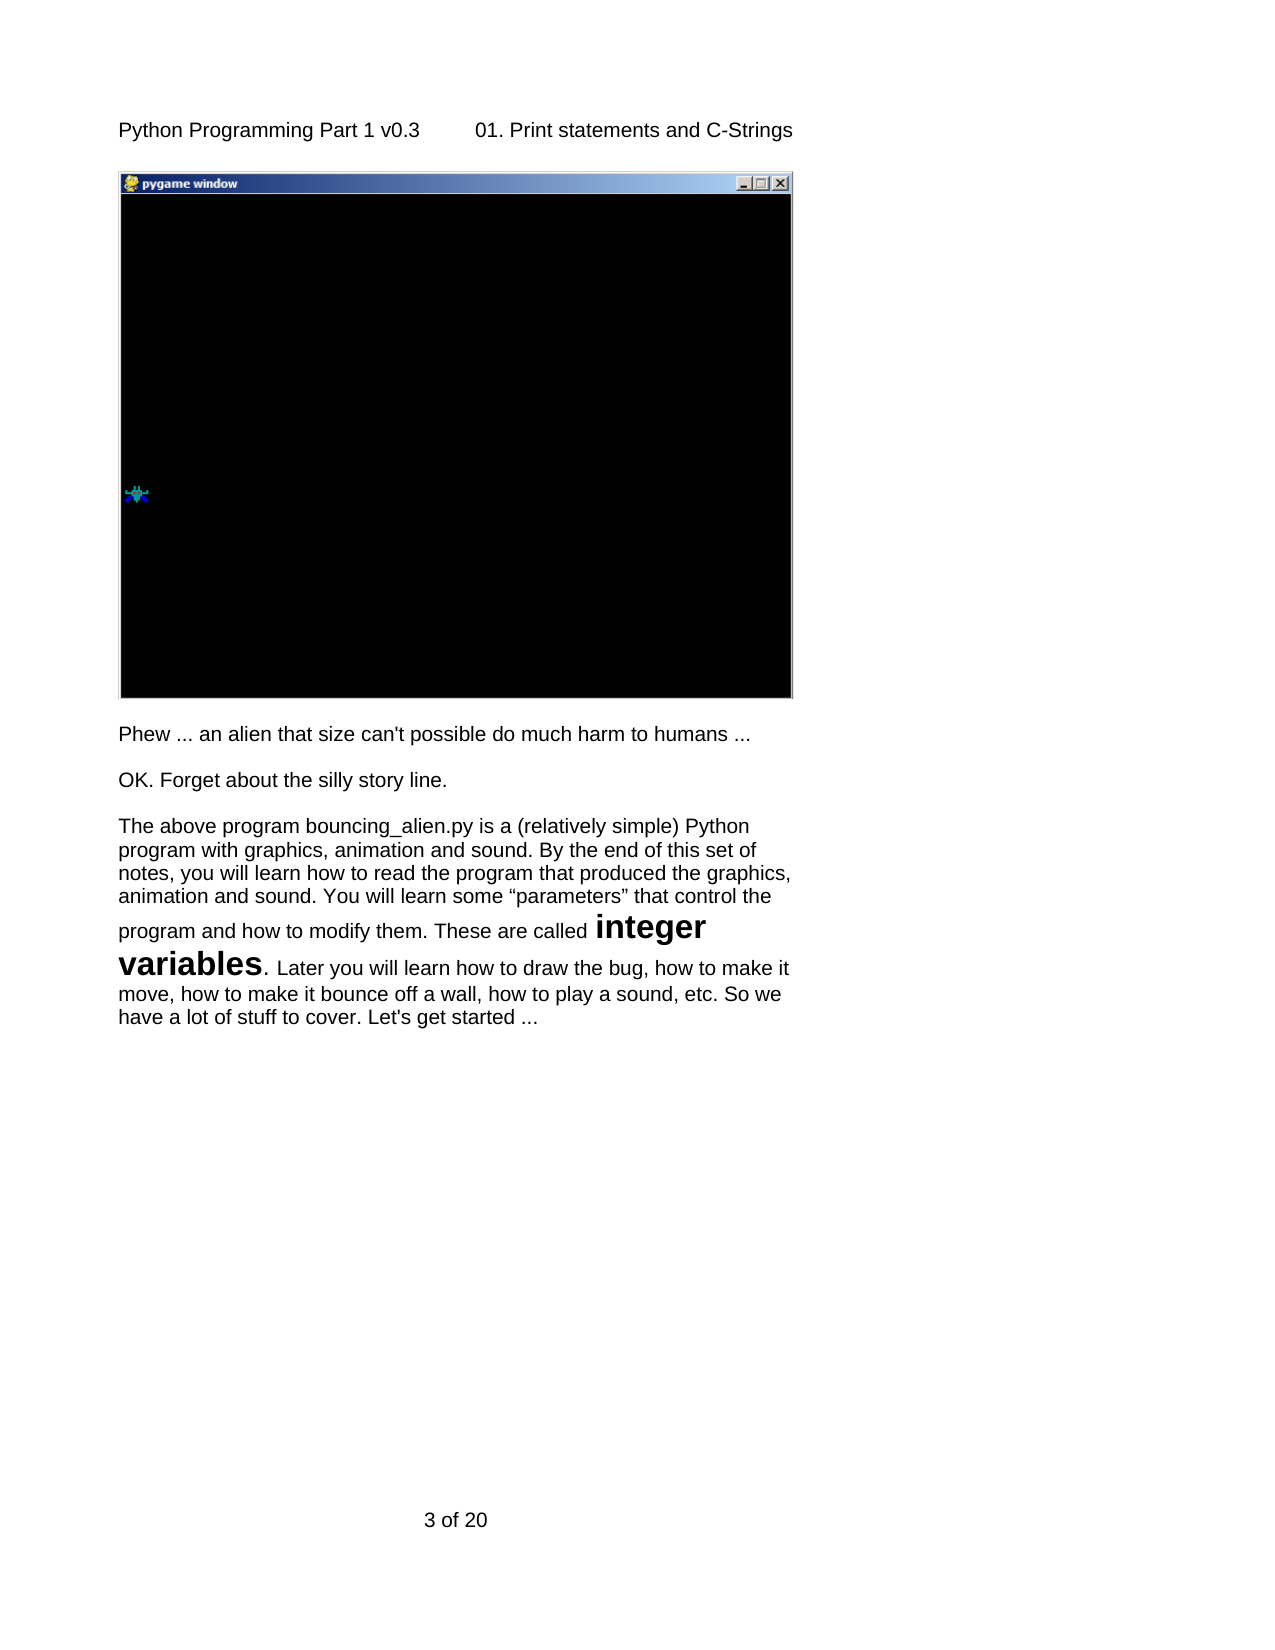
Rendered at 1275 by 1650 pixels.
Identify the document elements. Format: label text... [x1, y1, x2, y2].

text The above program bouncing_alien.py is a (relatively simple) Python program with graphics, animation and sound. By the end of this set of notes, you will learn how to read the program that produced the graphics, animation and sound. You will learn some “parameters” that control the program and how to modify them. These are called integer variables. Later you will learn how to draw the bug, how to make it move, how to make it bounce off a wall, how to play a sound, etc. So we have a lot of stuff to cover. Let's get started ... [118, 815, 793, 1029]
text Phew ... an alien that size can't possible do much harm to humans ... [118, 722, 793, 745]
text OK. Forget about the silly story line. [118, 769, 793, 792]
